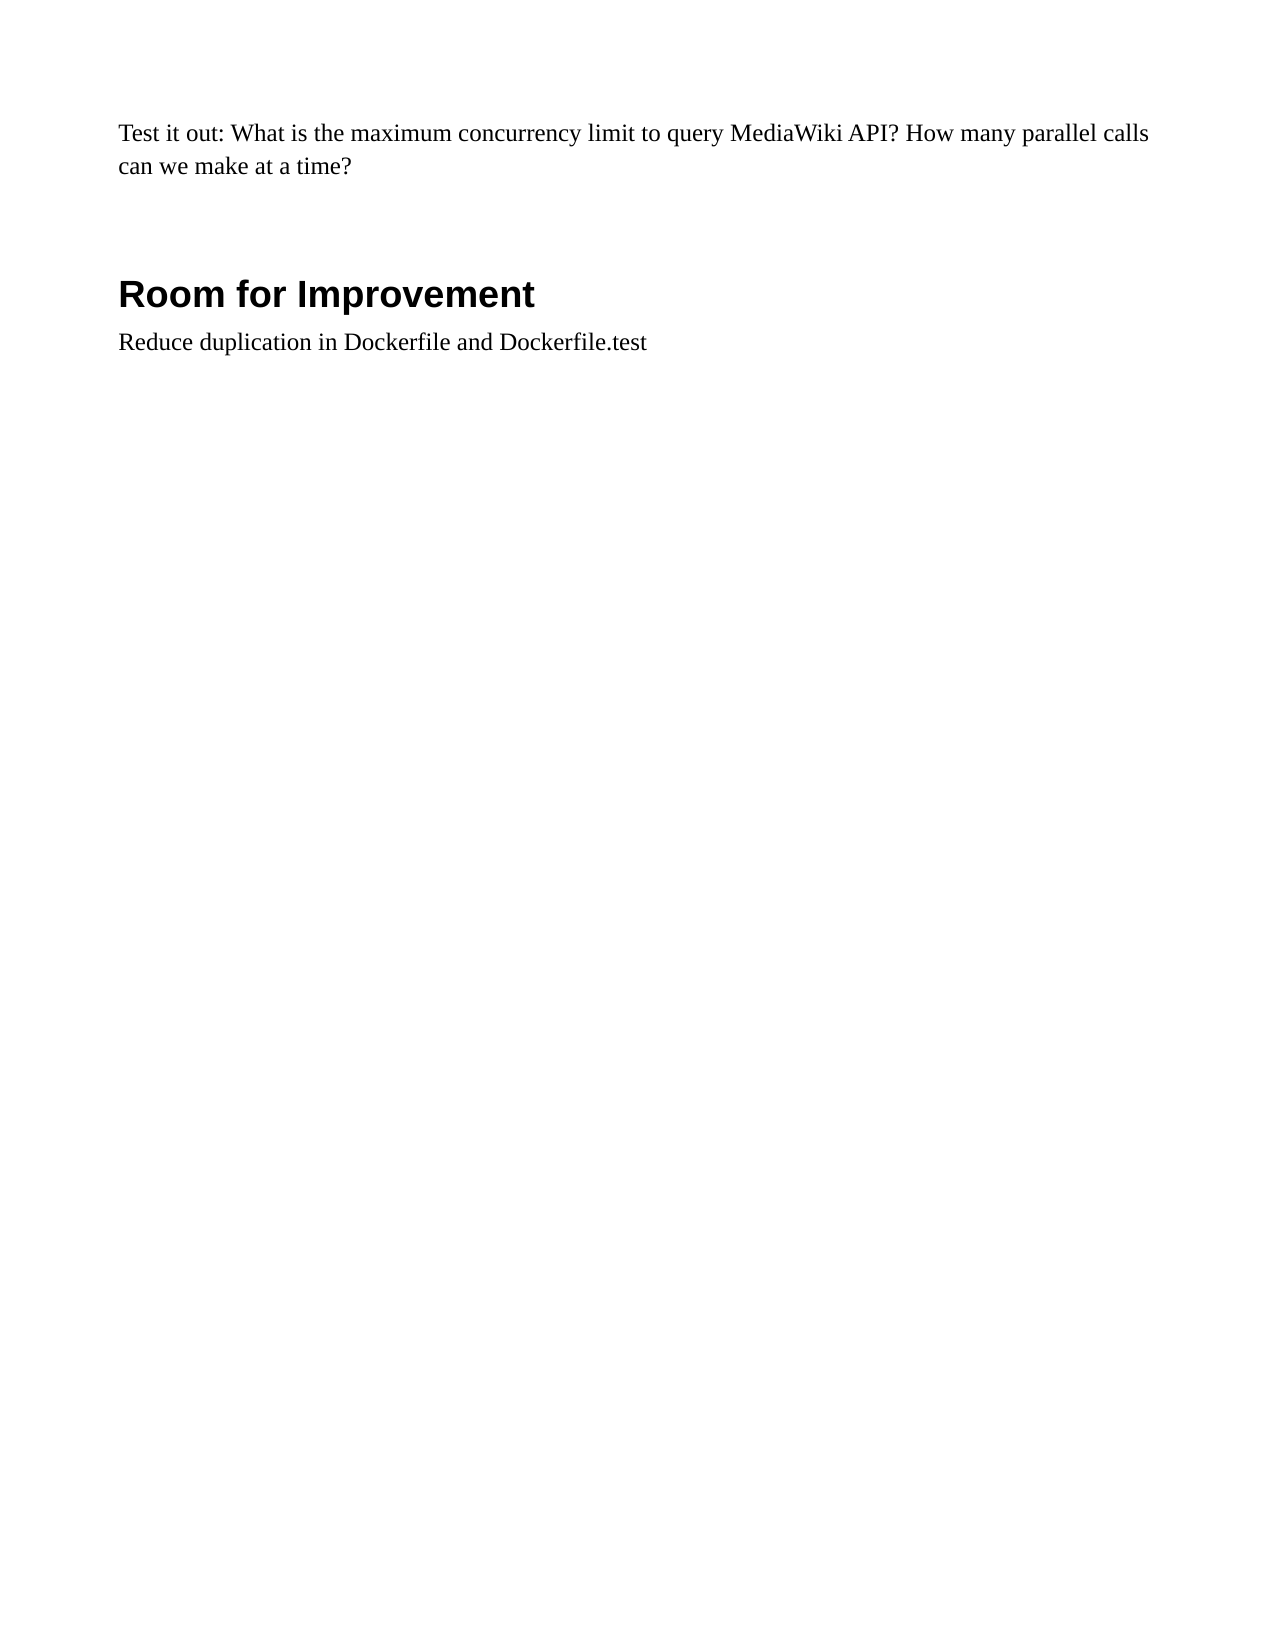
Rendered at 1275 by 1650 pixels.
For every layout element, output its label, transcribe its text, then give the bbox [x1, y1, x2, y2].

text Reduce duplication in Dockerfile and Dockerfile.test [118, 327, 1157, 356]
text Test it out: What is the maximum concurrency limit to query MediaWiki API? How many parallel calls can we make at a time? [118, 118, 1157, 180]
subtitle Room for Improvement [118, 271, 1157, 315]
